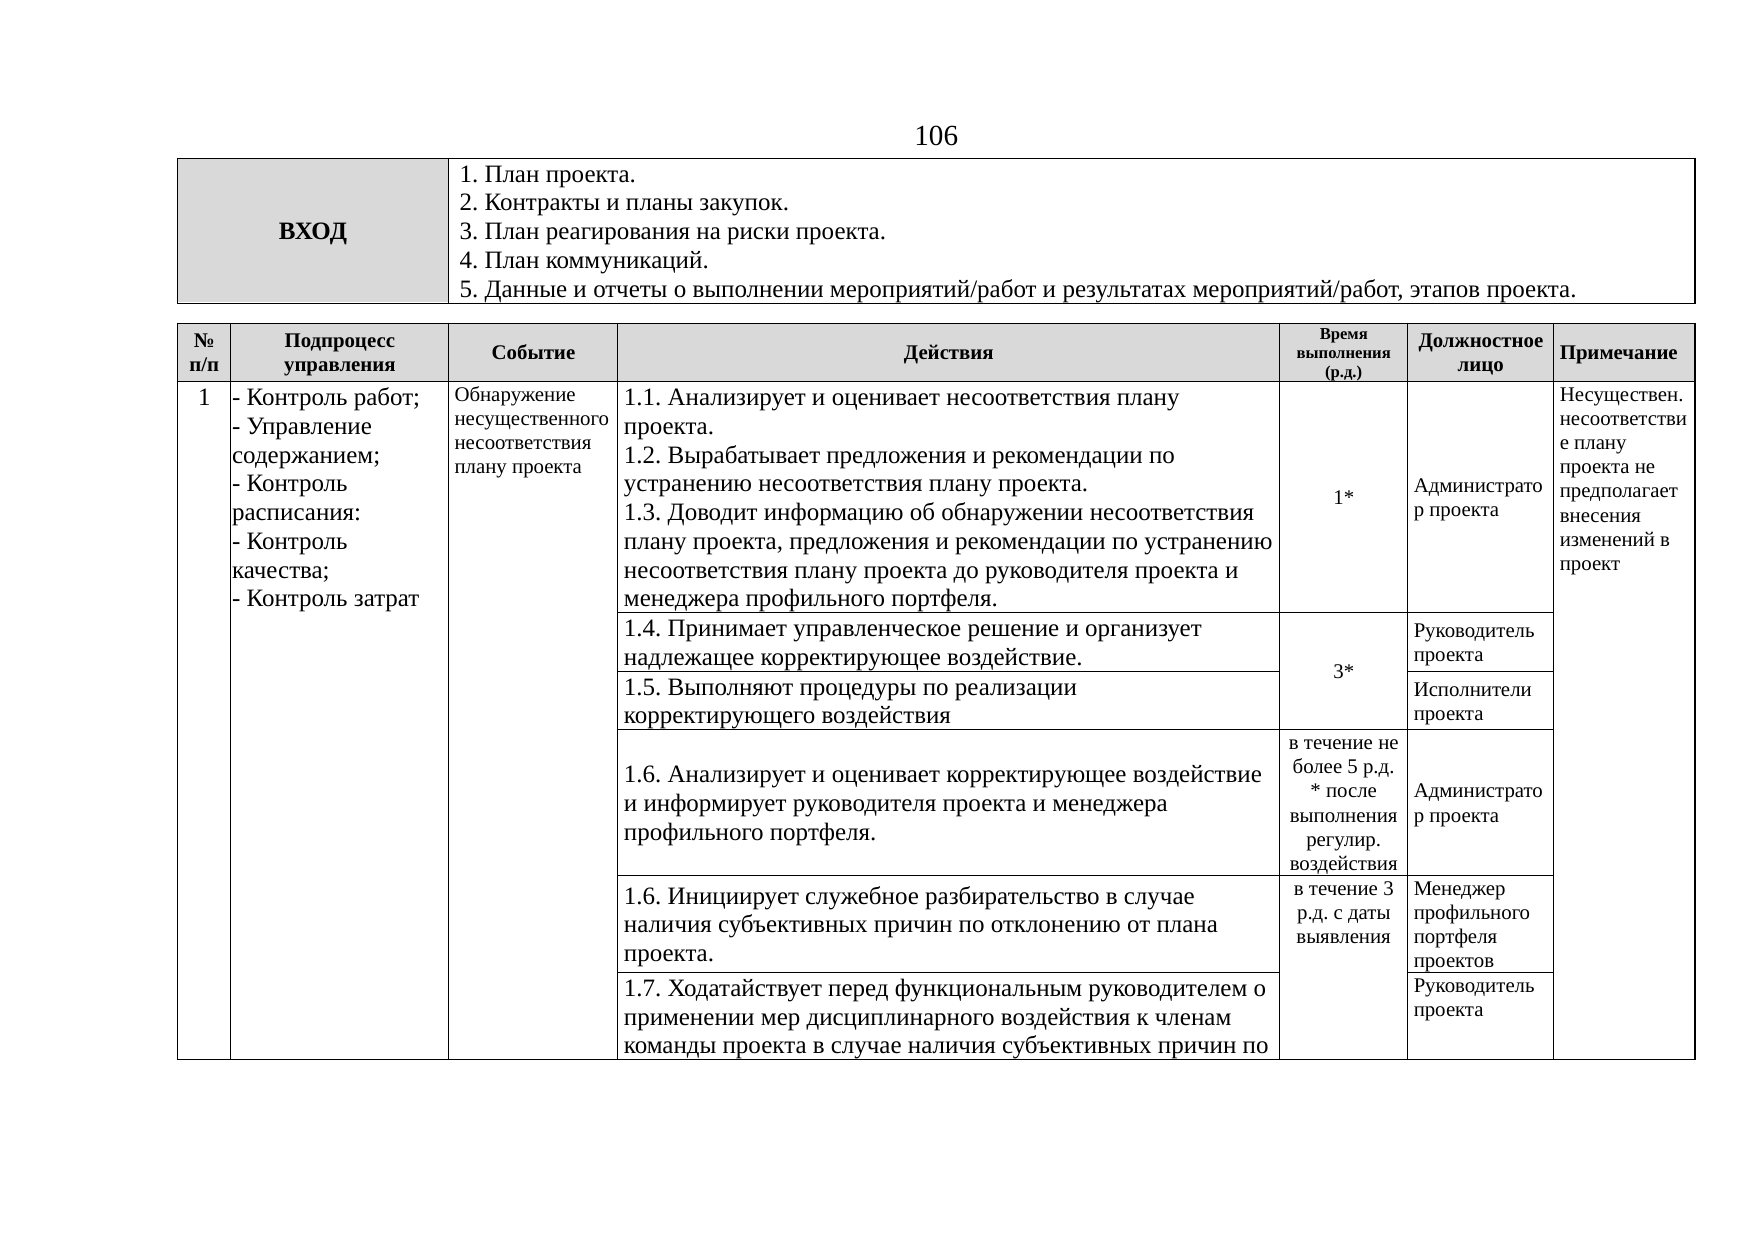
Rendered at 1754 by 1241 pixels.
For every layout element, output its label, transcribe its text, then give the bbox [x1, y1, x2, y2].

table_cell Администратор проекта [1408, 382, 1553, 612]
table_cell в течение не более 5 р.д. * после выполнения регулир. воздействия [1280, 730, 1407, 875]
table_cell 1.1. Анализирует и оценивает несоответствия плану проекта. 1.2. Вырабатывает предложения и рекомендации по устранению несоответствия плану проекта. 1.3. Доводит информацию об обнаружении несоответствия плану проекта, предложения и рекомендации по устранению несоответствия плану проекта до руководителя проекта и менеджера профильного портфеля. [618, 382, 1279, 612]
table_header ВХОД [178, 159, 448, 302]
table_cell Администратор проекта [1408, 730, 1553, 875]
table_cell 1* [1280, 382, 1407, 612]
table_cell 3* [1280, 613, 1407, 729]
table_cell Руководитель проекта [1408, 973, 1553, 1059]
table_cell 1.5. Выполняют процедуры по реализации корректирующего воздействия [618, 672, 1279, 729]
table_cell Несуществен. несоответствие плану проекта не предполагает внесения изменений в проект [1554, 382, 1694, 1059]
table_cell - Контроль работ; - Управление содержанием; - Контроль расписания: - Контроль качества; - Контроль затрат [231, 382, 448, 1059]
table_cell 1.7. Ходатайствует перед функциональным руководителем о применении мер дисциплинарного воздействия к членам команды проекта в случае наличия субъективных причин по [618, 973, 1279, 1059]
table_cell Руководитель проекта [1408, 613, 1553, 671]
table_header 1. План проекта. 2. Контракты и планы закупок. 3. План реагирования на риски проекта. 4. План коммуникаций. 5. Данные и отчеты о выполнении мероприятий/работ и результатах мероприятий/работ, этапов проекта. [449, 159, 1694, 302]
table_cell Исполнители проекта [1408, 672, 1553, 729]
table_header Время выполнения (р.д.) [1280, 324, 1407, 381]
table_cell 1.6. Анализирует и оценивает корректирующее воздействие и информирует руководителя проекта и менеджера профильного портфеля. [618, 730, 1279, 875]
table_header № п/п [178, 324, 230, 381]
table_header Должностное лицо [1408, 324, 1553, 381]
table_cell 1.6. Инициирует служебное разбирательство в случае наличия субъективных причин по отклонению от плана проекта. [618, 876, 1279, 972]
table_cell в течение 3 р.д. с даты выявления [1280, 876, 1407, 1059]
table_header Примечание [1554, 324, 1694, 381]
table_cell 1.4. Принимает управленческое решение и организует надлежащее корректирующее воздействие. [618, 613, 1279, 671]
table_cell Менеджер профильного портфеля проектов [1408, 876, 1553, 972]
table_header Событие [449, 324, 617, 381]
table_cell 1 [178, 382, 230, 1059]
table_cell Обнаружение несущественного несоответствия плану проекта [449, 382, 617, 1059]
table_header Подпроцесс управления [231, 324, 448, 381]
table_header Действия [618, 324, 1279, 381]
